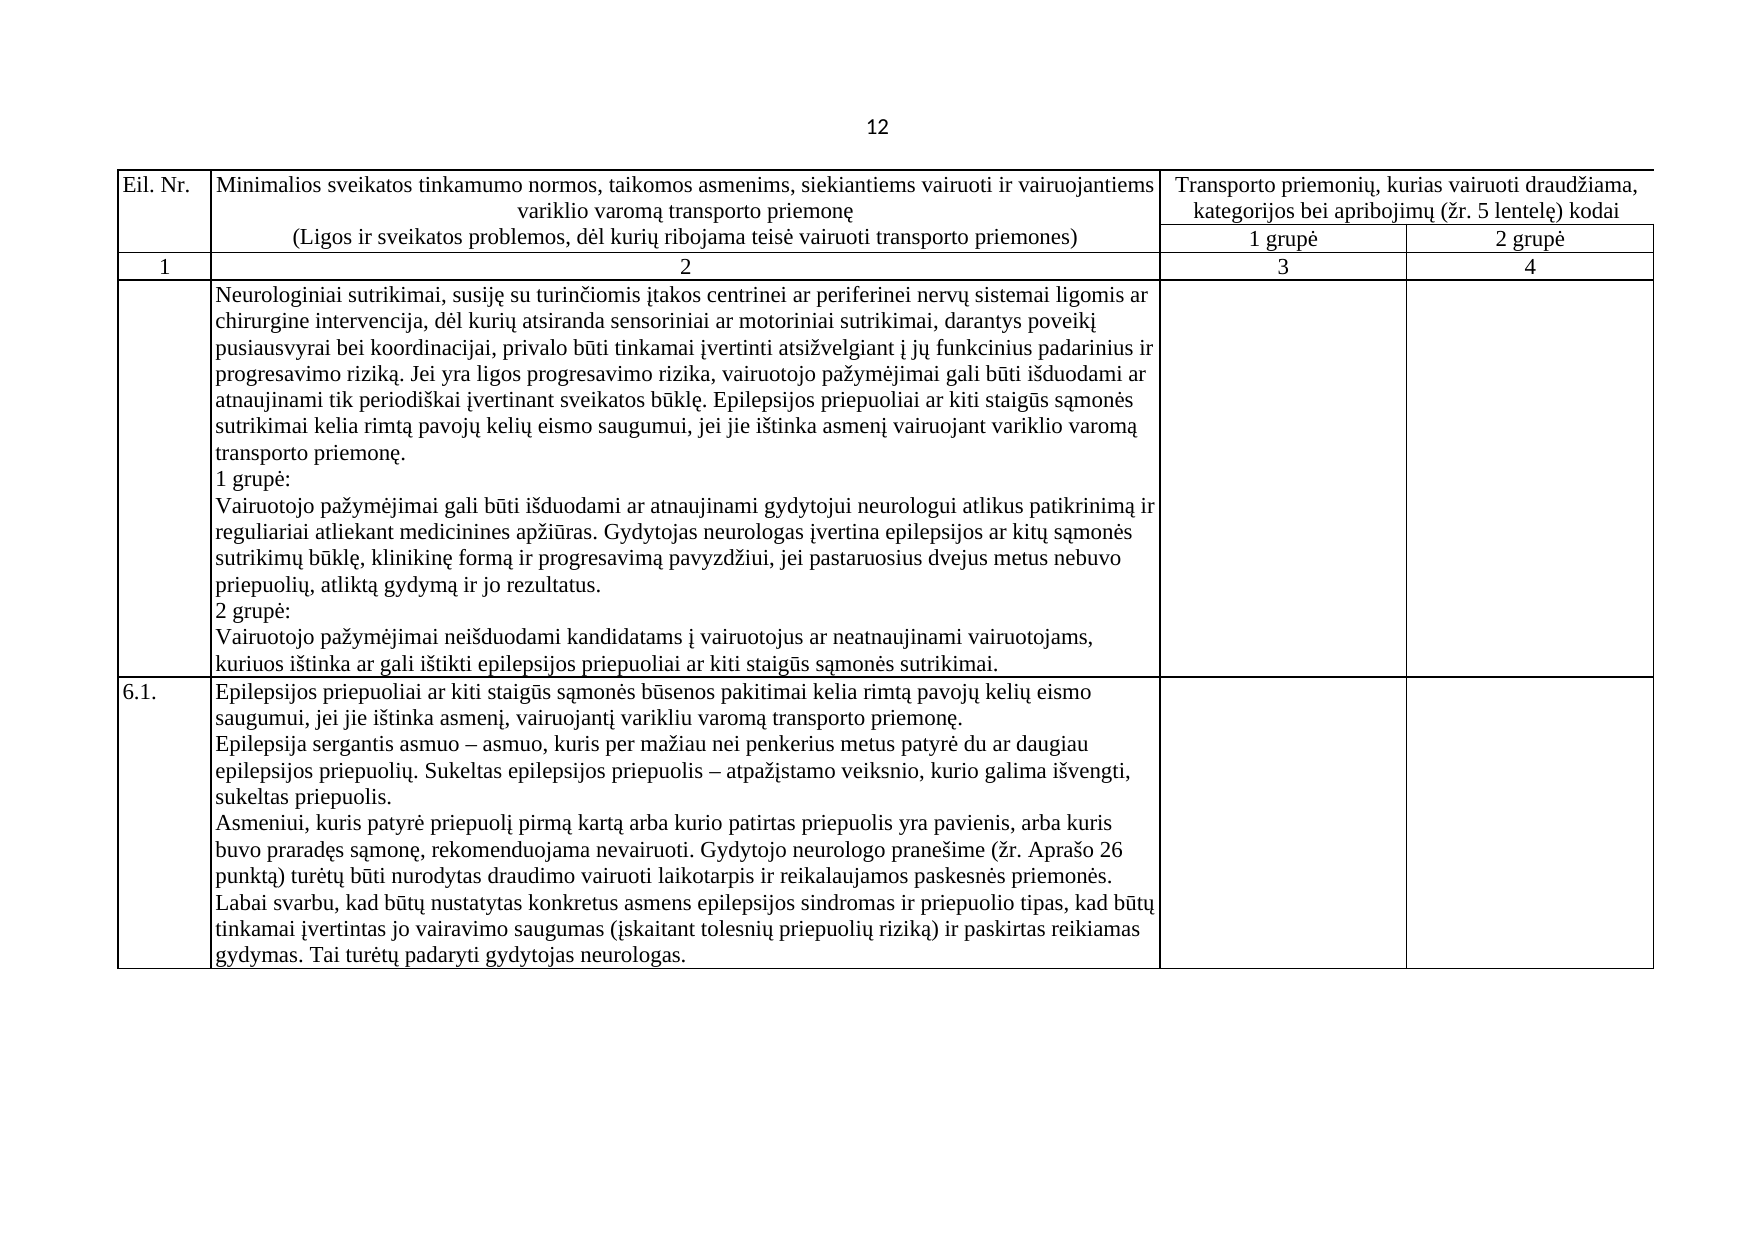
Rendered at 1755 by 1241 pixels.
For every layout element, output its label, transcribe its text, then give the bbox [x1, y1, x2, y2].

table_cell Epilepsijos priepuoliai ar kiti staigūs sąmonės būsenos pakitimai kelia rimtą pavojų kelių eismo saugumui, jei jie ištinka asmenį, vairuojantį varikliu varomą transporto priemonę. Epilepsija sergantis asmuo – asmuo, kuris per mažiau nei penkerius metus patyrė du ar daugiau epilepsijos priepuolių. Sukeltas epilepsijos priepuolis – atpažįstamo veiksnio, kurio galima išvengti, sukeltas priepuolis. Asmeniui, kuris patyrė priepuolį pirmą kartą arba kurio patirtas priepuolis yra pavienis, arba kuris buvo praradęs sąmonę, rekomenduojama nevairuoti. Gydytojo neurologo pranešime (žr. Aprašo 26 punktą) turėtų būti nurodytas draudimo vairuoti laikotarpis ir reikalaujamos paskesnės priemonės. Labai svarbu, kad būtų nustatytas konkretus asmens epilepsijos sindromas ir priepuolio tipas, kad būtų tinkamai įvertintas jo vairavimo saugumas (įskaitant tolesnių priepuolių riziką) ir paskirtas reikiamas gydymas. Tai turėtų padaryti gydytojas neurologas. [212, 678, 1159, 968]
table_cell 6.1. [119, 678, 210, 968]
table_header Minimalios sveikatos tinkamumo normos, taikomos asmenims, siekiantiems vairuoti ir vairuojantiems variklio varomą transporto priemonę (Ligos ir sveikatos problemos, dėl kurių ribojama teisė vairuoti transporto priemones) [212, 171, 1159, 251]
table_cell 2 [212, 253, 1159, 279]
table_header Transporto priemonių, kurias vairuoti draudžiama, kategorijos bei apribojimų (žr. 5 lentelę) kodai [1161, 171, 1653, 223]
table_cell [1407, 281, 1653, 676]
table_cell 3 [1161, 253, 1406, 279]
table_cell 1 grupė [1161, 225, 1406, 251]
table_cell [1407, 678, 1653, 968]
table_cell Neurologiniai sutrikimai, susiję su turinčiomis įtakos centrinei ar periferinei nervų sistemai ligomis ar chirurgine intervencija, dėl kurių atsiranda sensoriniai ar motoriniai sutrikimai, darantys poveikį pusiausvyrai bei koordinacijai, privalo būti tinkamai įvertinti atsižvelgiant į jų funkcinius padarinius ir progresavimo riziką. Jei yra ligos progresavimo rizika, vairuotojo pažymėjimai gali būti išduodami ar atnaujinami tik periodiškai įvertinant sveikatos būklę. Epilepsijos priepuoliai ar kiti staigūs sąmonės sutrikimai kelia rimtą pavojų kelių eismo saugumui, jei jie ištinka asmenį vairuojant variklio varomą transporto priemonę. 1 grupė: Vairuotojo pažymėjimai gali būti išduodami ar atnaujinami gydytojui neurologui atlikus patikrinimą ir reguliariai atliekant medicinines apžiūras. Gydytojas neurologas įvertina epilepsijos ar kitų sąmonės sutrikimų būklę, klinikinę formą ir progresavimą pavyzdžiui, jei pastaruosius dvejus metus nebuvo priepuolių, atliktą gydymą ir jo rezultatus. 2 grupė: Vairuotojo pažymėjimai neišduodami kandidatams į vairuotojus ar neatnaujinami vairuotojams, kuriuos ištinka ar gali ištikti epilepsijos priepuoliai ar kiti staigūs sąmonės sutrikimai. [212, 281, 1159, 676]
table_header Eil. Nr. [119, 171, 210, 251]
table_cell [1161, 281, 1406, 676]
table_cell 2 grupė [1407, 225, 1653, 251]
table_cell [119, 281, 210, 676]
table_cell 1 [119, 253, 210, 279]
table_cell 4 [1407, 253, 1653, 279]
table_cell [1161, 678, 1406, 968]
